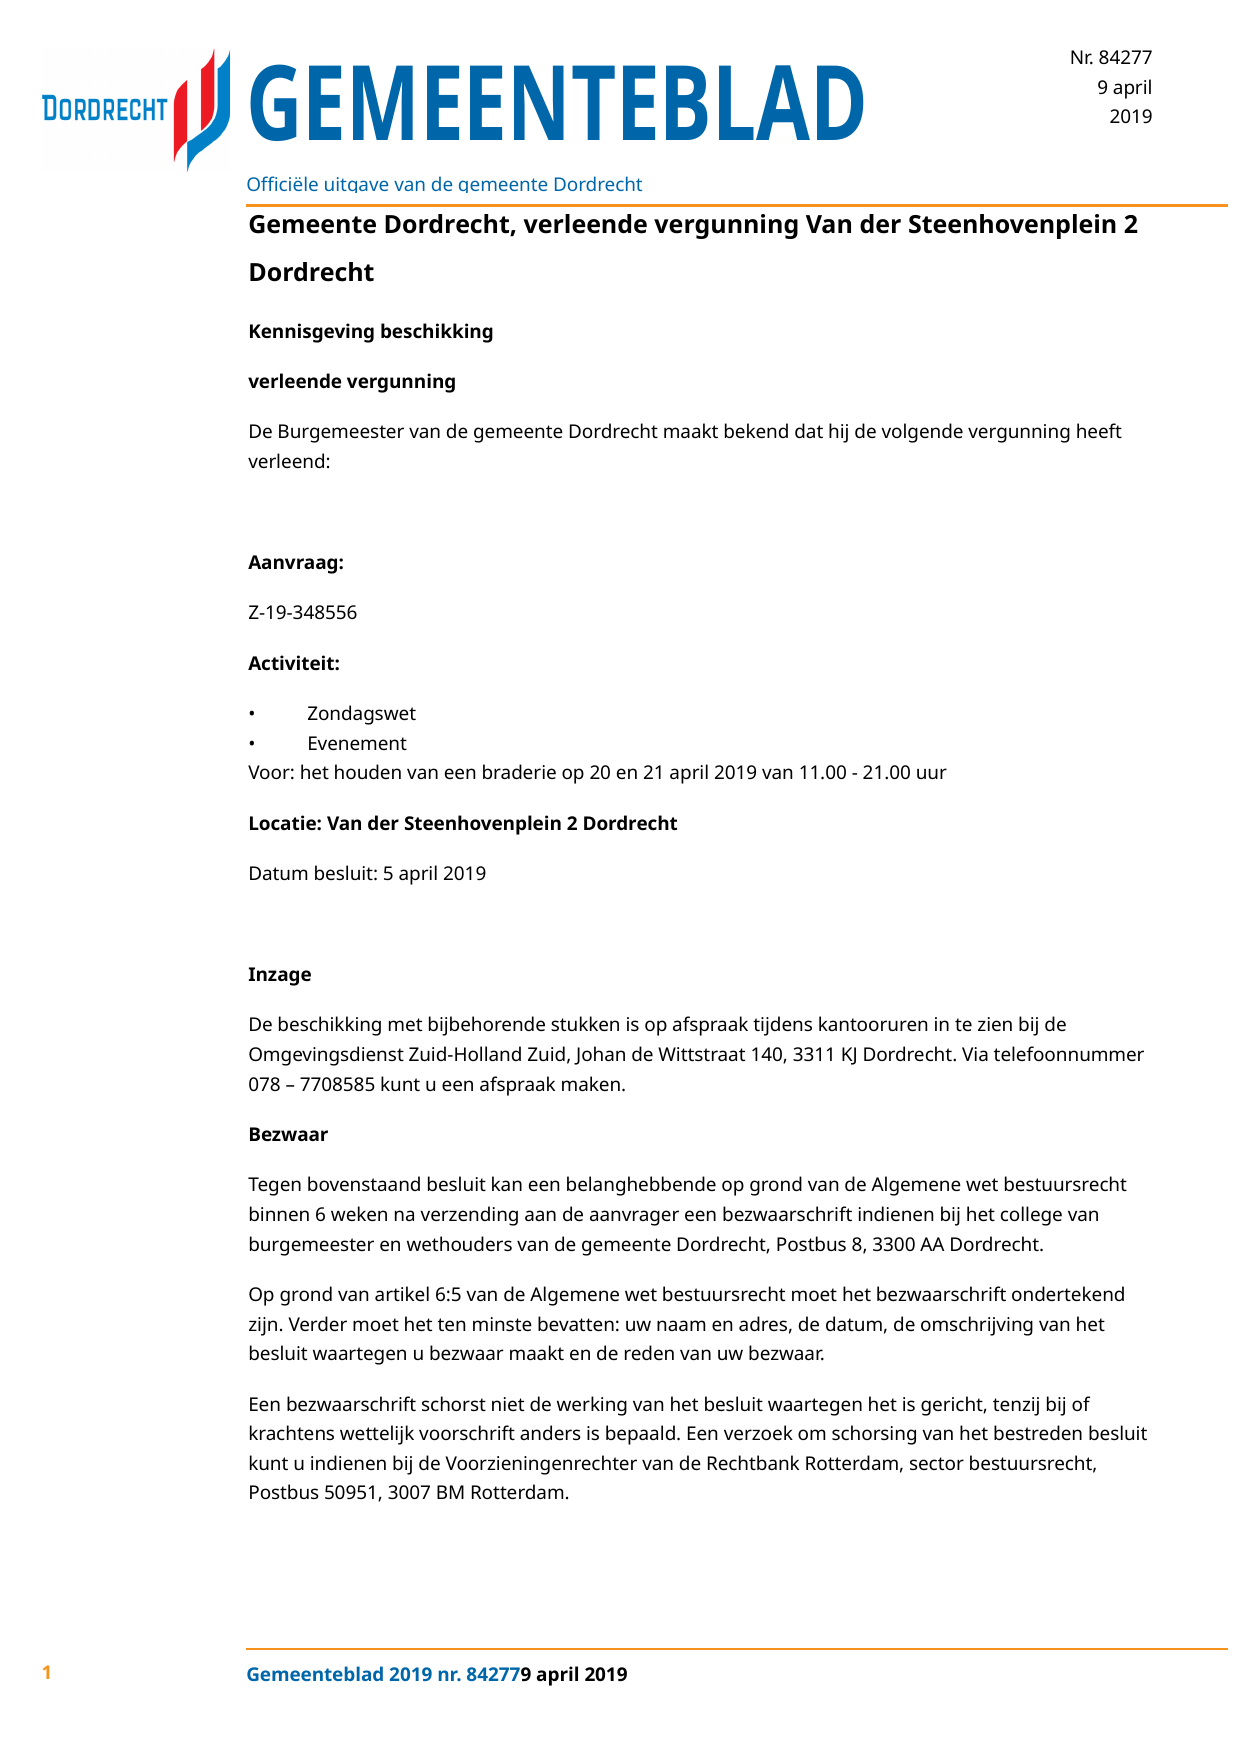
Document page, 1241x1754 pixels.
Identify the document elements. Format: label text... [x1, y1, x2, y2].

text Bezwaar [248, 1121, 1152, 1147]
text Kennisgeving beschikking [248, 318, 1152, 344]
text Inzage [248, 961, 1152, 987]
text Aanvraag: [248, 549, 1152, 575]
text Een bezwaarschrift schorst niet de werking van het besluit waartegen het is gericht, tenzij bij of krachtens wettelijk voorschrift anders is bepaald. Een verzoek om schorsing van het bestreden besluit kunt u indienen bij de Voorzieningenrechter van de Rechtbank Rotterdam, sector bestuursrecht, Postbus 50951, 3007 BM Rotterdam. [248, 1391, 1152, 1505]
text Locatie: Van der Steenhovenplein 2 Dordrecht [248, 810, 1152, 836]
list Zondagswet [248, 700, 1152, 726]
text Tegen bovenstaand besluit kan een belanghebbende op grond van de Algemene wet bestuursrecht binnen 6 weken na verzending aan de aanvrager een bezwaarschrift indienen bij het college van burgemeester en wethouders van de gemeente Dordrecht, Postbus 8, 3300 AA Dordrecht. [248, 1172, 1152, 1257]
text Gemeente Dordrecht, verleende vergunning Van der Steenhovenplein 2 Dordrecht [248, 207, 1152, 288]
text Op grond van artikel 6:5 van de Algemene wet bestuursrecht moet het bezwaarschrift ondertekend zijn. Verder moet het ten minste bevatten: uw naam en adres, de datum, de omschrijving van het besluit waartegen u bezwaar maakt en de reden van uw bezwaar. [248, 1281, 1152, 1366]
text Datum besluit: 5 april 2019 [248, 860, 1152, 886]
text De beschikking met bijbehorende stukken is op afspraak tijdens kantooruren in te zien bij de Omgevingsdienst Zuid-Holland Zuid, Johan de Wittstraat 140, 3311 KJ Dordrecht. Via telefoonnummer 078 – 7708585 kunt u een afspraak maken. [248, 1012, 1152, 1097]
text De Burgemeester van de gemeente Dordrecht maakt bekend dat hij de volgende vergunning heeft verleend: [248, 419, 1152, 474]
text Z-19-348556 [248, 599, 1152, 625]
text Voor: het houden van een braderie op 20 en 21 april 2019 van 11.00 - 21.00 uur [248, 759, 1152, 785]
text verleende vergunning [248, 368, 1152, 394]
list Evenement [248, 730, 1152, 756]
picture [41, 47, 231, 172]
text Activiteit: [248, 650, 1152, 676]
